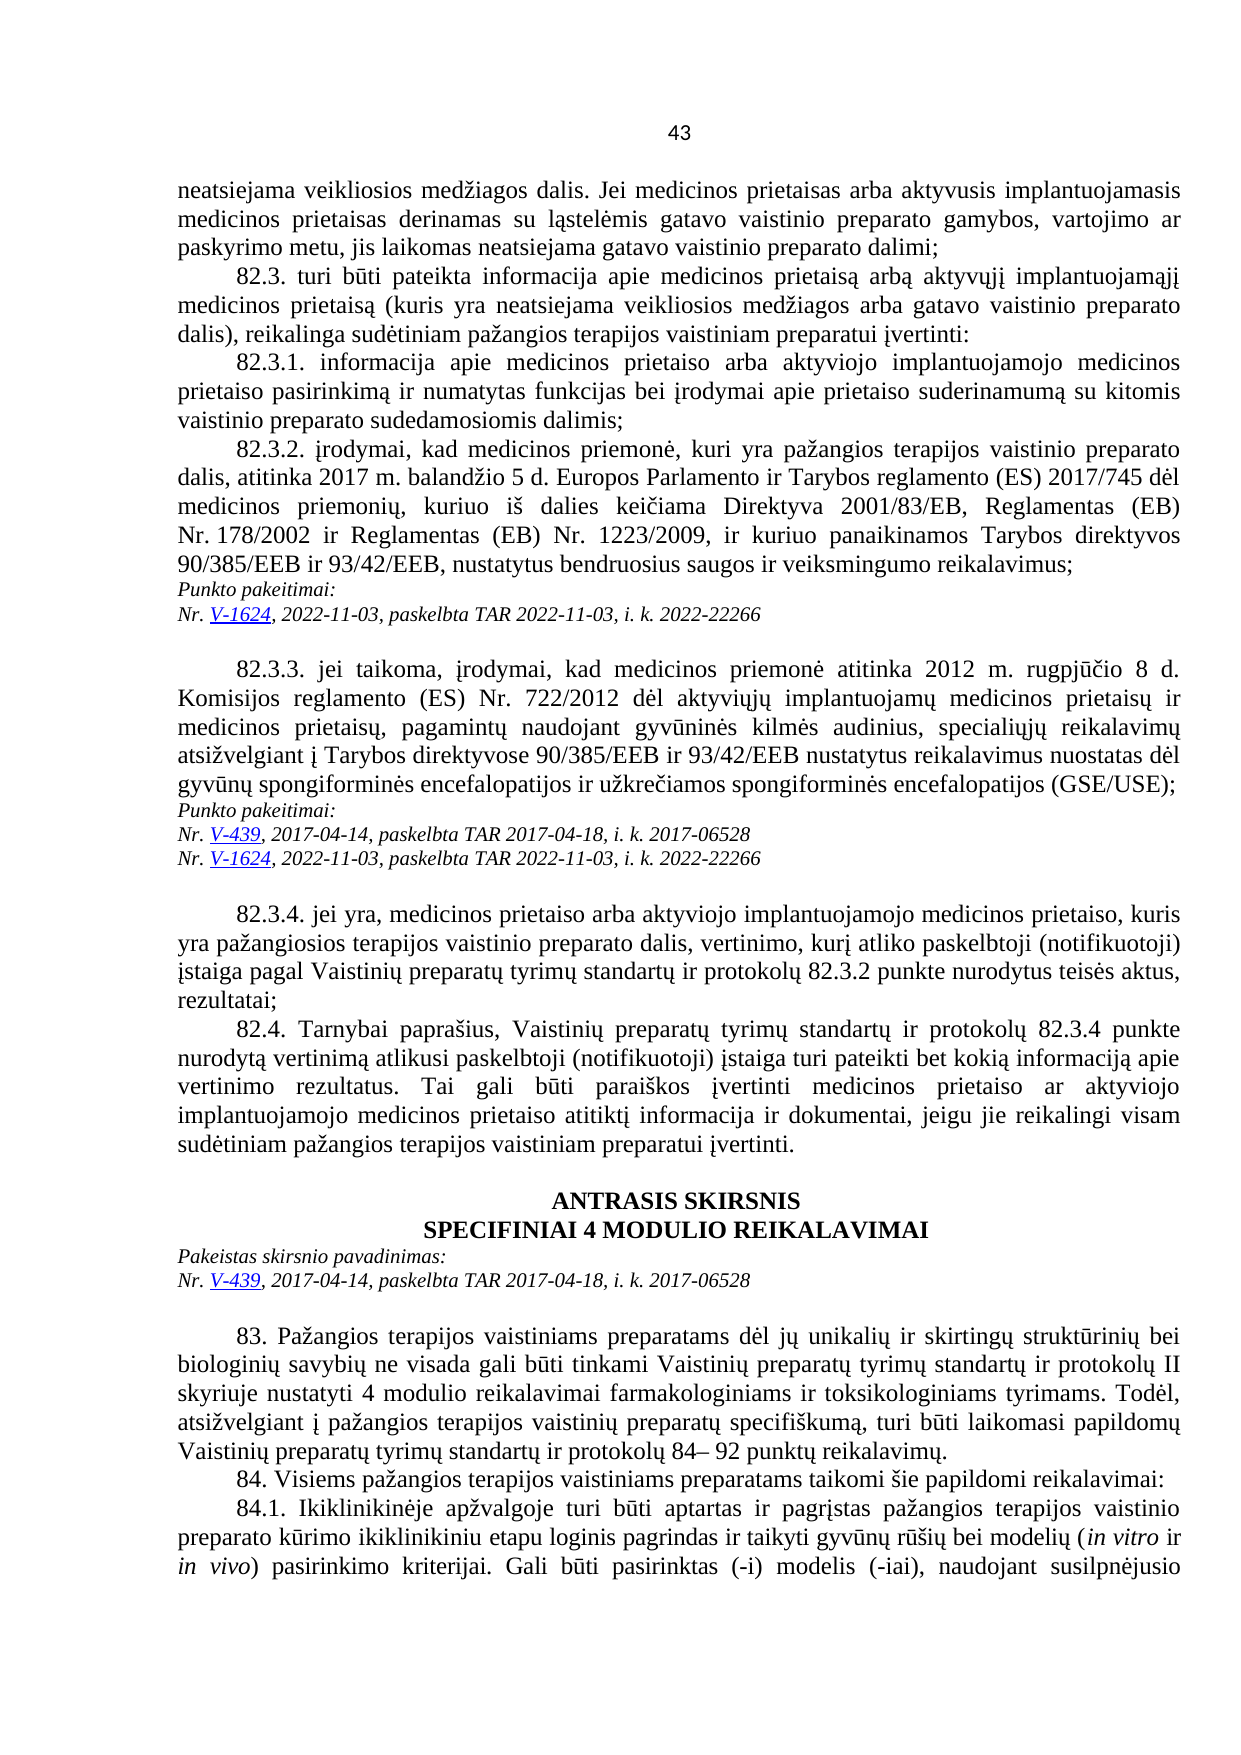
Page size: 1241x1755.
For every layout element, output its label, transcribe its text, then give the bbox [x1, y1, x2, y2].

text ANTRASIS SKIRSNIS SPECIFINIAI 4 MODULIO REIKALAVIMAI [177, 1186, 1181, 1244]
text 82.3. turi būti pateikta informacija apie medicinos prietaisą arbą aktyvųjį implantuojamąjį medicinos prietaisą (kuris yra neatsiejama veikliosios medžiagos arba gatavo vaistinio preparato dalis), reikalinga sudėtiniam pažangios terapijos vaistiniam preparatui įvertinti: [177, 261, 1181, 347]
text 82.3.3. jei taikoma, įrodymai, kad medicinos priemonė atitinka 2012 m. rugpjūčio 8 d. Komisijos reglamento (ES) Nr. 722/2012 dėl aktyviųjų implantuojamų medicinos prietaisų ir medicinos prietaisų, pagamintų naudojant gyvūninės kilmės audinius, specialiųjų reikalavimų atsižvelgiant į Tarybos direktyvose 90/385/EEB ir 93/42/EEB nustatytus reikalavimus nuostatas dėl gyvūnų spongiforminės encefalopatijos ir užkrečiamos spongiforminės encefalopatijos (GSE/USE); [177, 654, 1181, 798]
text 82.3.1. informacija apie medicinos prietaiso arba aktyviojo implantuojamojo medicinos prietaiso pasirinkimą ir numatytas funkcijas bei įrodymai apie prietaiso suderinamumą su kitomis vaistinio preparato sudedamosiomis dalimis; [177, 347, 1181, 434]
text 83. Pažangios terapijos vaistiniams preparatams dėl jų unikalių ir skirtingų struktūrinių bei biologinių savybių ne visada gali būti tinkami Vaistinių preparatų tyrimų standartų ir protokolų II skyriuje nustatyti 4 modulio reikalavimai farmakologiniams ir toksikologiniams tyrimams. Todėl, atsižvelgiant į pažangios terapijos vaistinių preparatų specifiškumą, turi būti laikomasi papildomų Vaistinių preparatų tyrimų standartų ir protokolų 84– 92 punktų reikalavimų. [177, 1321, 1181, 1464]
text 84.1. Ikiklinikinėje apžvalgoje turi būti aptartas ir pagrįstas pažangios terapijos vaistinio preparato kūrimo ikiklinikiniu etapu loginis pagrindas ir taikyti gyvūnų rūšių bei modelių (in vitro ir in vivo) pasirinkimo kriterijai. Gali būti pasirinktas (-i) modelis (-iai), naudojant susilpnėjusio [177, 1493, 1181, 1579]
text Punkto pakeitimai: [177, 798, 1181, 822]
text Nr. V-439, 2017-04-14, paskelbta TAR 2017-04-18, i. k. 2017-06528 [177, 1268, 1181, 1292]
text 82.4. Tarnybai paprašius, Vaistinių preparatų tyrimų standartų ir protokolų 82.3.4 punkte nurodytą vertinimą atlikusi paskelbtoji (notifikuotoji) įstaiga turi pateikti bet kokią informaciją apie vertinimo rezultatus. Tai gali būti paraiškos įvertinti medicinos prietaiso ar aktyviojo implantuojamojo medicinos prietaiso atitiktį informacija ir dokumentai, jeigu jie reikalingi visam sudėtiniam pažangios terapijos vaistiniam preparatui įvertinti. [177, 1014, 1181, 1158]
text Punkto pakeitimai: [177, 577, 1181, 601]
text 84. Visiems pažangios terapijos vaistiniams preparatams taikomi šie papildomi reikalavimai: [177, 1464, 1181, 1493]
text Nr. V-1624, 2022-11-03, paskelbta TAR 2022-11-03, i. k. 2022-22266 [177, 846, 1181, 870]
text Nr. V-439, 2017-04-14, paskelbta TAR 2017-04-18, i. k. 2017-06528 [177, 822, 1181, 846]
text 82.3.2. įrodymai, kad medicinos priemonė, kuri yra pažangios terapijos vaistinio preparato dalis, atitinka 2017 m. balandžio 5 d. Europos Parlamento ir Tarybos reglamento (ES) 2017/745 dėl medicinos priemonių, kuriuo iš dalies keičiama Direktyva 2001/83/EB, Reglamentas (EB) Nr. 178/2002 ir Reglamentas (EB) Nr. 1223/2009, ir kuriuo panaikinamos Tarybos direktyvos 90/385/EEB ir 93/42/EEB, nustatytus bendruosius saugos ir veiksmingumo reikalavimus; [177, 434, 1181, 577]
text neatsiejama veikliosios medžiagos dalis. Jei medicinos prietaisas arba aktyvusis implantuojamasis medicinos prietaisas derinamas su ląstelėmis gatavo vaistinio preparato gamybos, vartojimo ar paskyrimo metu, jis laikomas neatsiejama gatavo vaistinio preparato dalimi; [177, 175, 1181, 261]
text 82.3.4. jei yra, medicinos prietaiso arba aktyviojo implantuojamojo medicinos prietaiso, kuris yra pažangiosios terapijos vaistinio preparato dalis, vertinimo, kurį atliko paskelbtoji (notifikuotoji) įstaiga pagal Vaistinių preparatų tyrimų standartų ir protokolų 82.3.2 punkte nurodytus teisės aktus, rezultatai; [177, 899, 1181, 1014]
text Pakeistas skirsnio pavadinimas: [177, 1244, 1181, 1268]
text Nr. V-1624, 2022-11-03, paskelbta TAR 2022-11-03, i. k. 2022-22266 [177, 601, 1181, 626]
